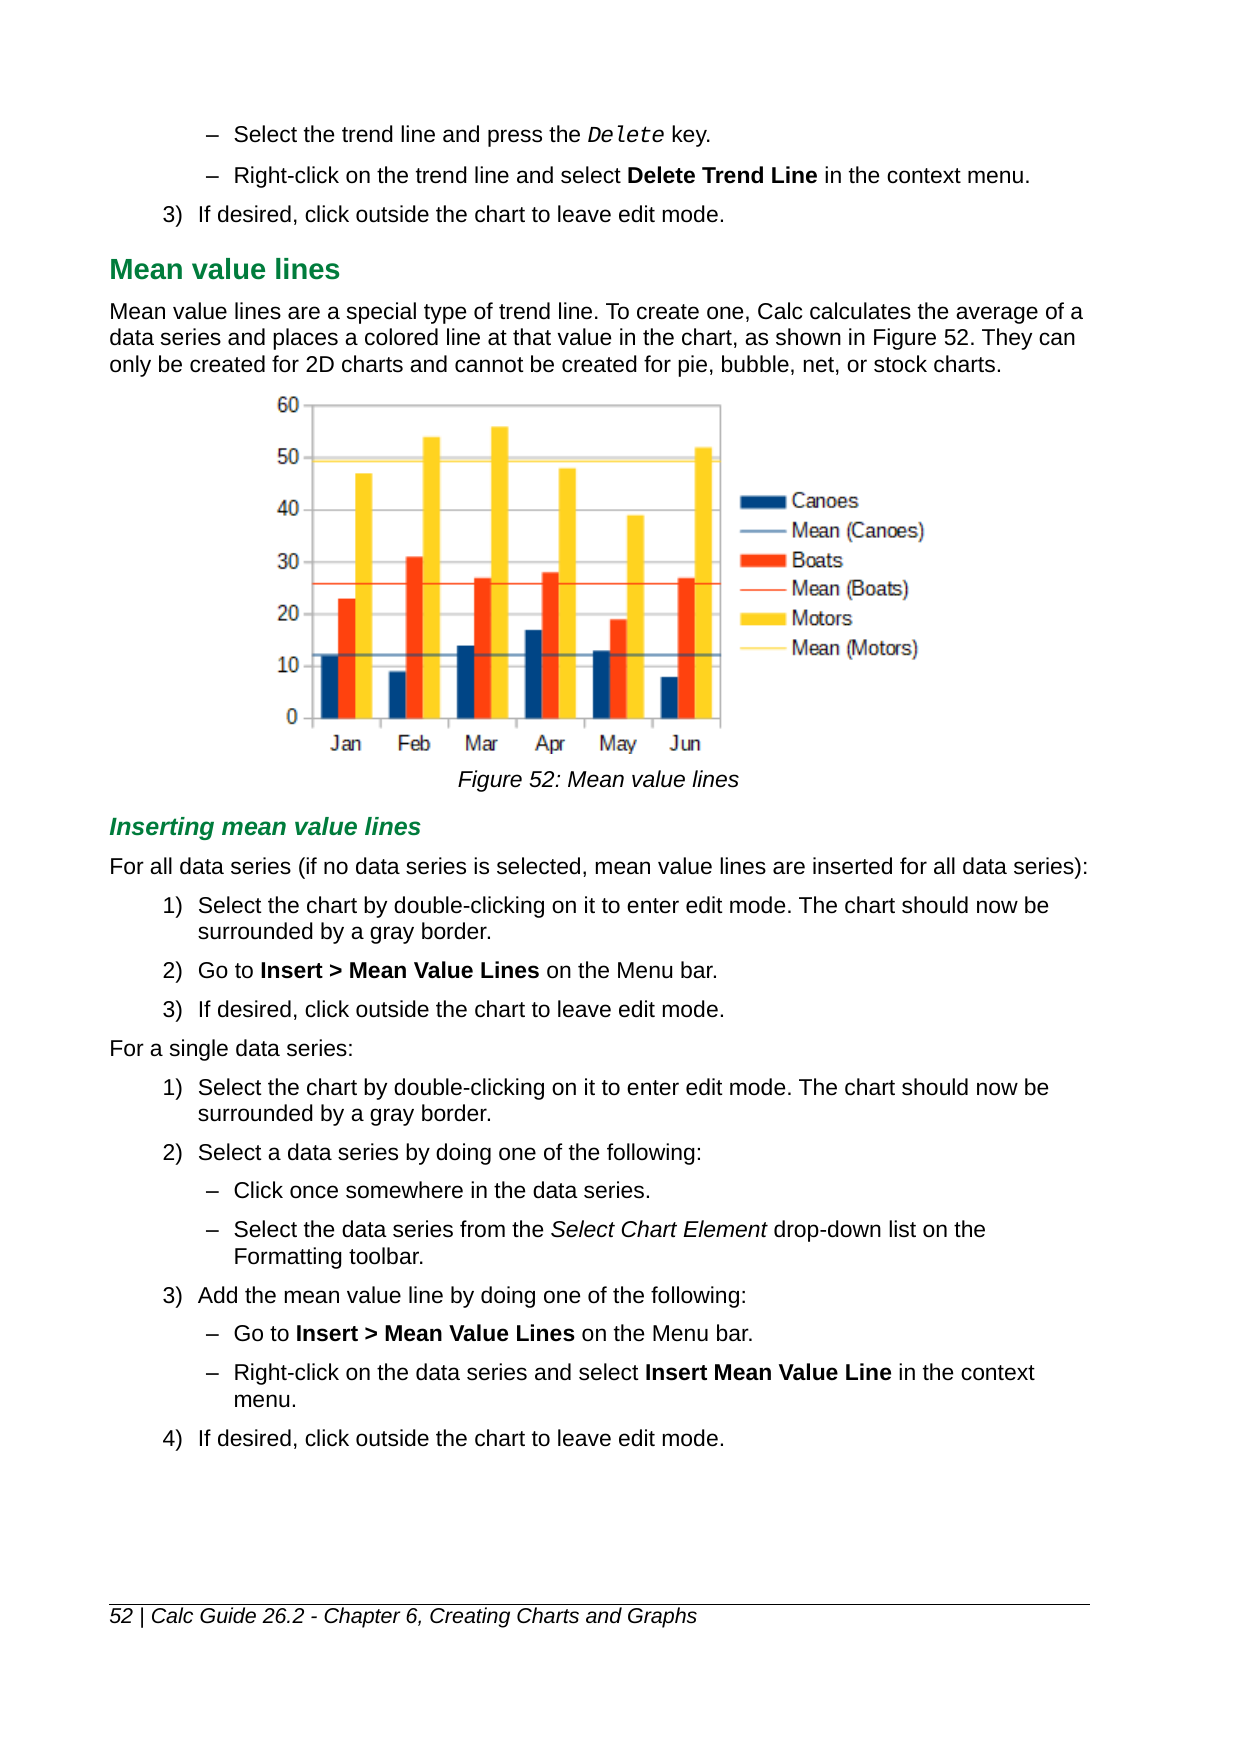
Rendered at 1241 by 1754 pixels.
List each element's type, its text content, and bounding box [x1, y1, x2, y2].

list For a single data series: [109, 1034, 1090, 1061]
list Select the chart by double-clicking on it to enter edit mode. The chart should now be surrounded by a gray border. [183, 892, 1090, 944]
list Go to Insert > Mean Value Lines on the Menu bar. [218, 1320, 1090, 1347]
picture [268, 389, 931, 754]
subtitle Inserting mean value lines [109, 812, 1090, 840]
list If desired, click outside the chart to leave edit mode. [183, 996, 1090, 1022]
list If desired, click outside the chart to leave edit mode. [183, 201, 1090, 227]
list For all data series (if no data series is selected, mean value lines are inserted for all data series): [109, 853, 1090, 879]
list If desired, click outside the chart to leave edit mode. [183, 1424, 1090, 1451]
text Figure 52: Mean value lines [268, 766, 931, 792]
list Right-click on the trend line and select Delete Trend Line in the context menu. [218, 162, 1090, 188]
list Select the trend line and press the Delete key. [218, 121, 1090, 149]
list Click once somewhere in the data series. [218, 1177, 1090, 1204]
list Add the mean value line by doing one of the following: [183, 1282, 1090, 1308]
text Mean value lines are a special type of trend line. To create one, Calc calculates the average of a data series and places a colored line at that value in the chart, as shown in Figure 52. They can only be created for 2D charts and cannot be created for pie, bubble, net, or stock charts. [109, 298, 1090, 377]
list Go to Insert > Mean Value Lines on the Menu bar. [183, 957, 1090, 983]
list Right-click on the data series and select Insert Mean Value Line in the context menu. [218, 1359, 1090, 1412]
list Select the data series from the Select Chart Element drop-down list on the Formatting toolbar. [218, 1216, 1090, 1269]
subtitle Mean value lines [109, 252, 1090, 285]
list Select a data series by doing one of the following: [183, 1139, 1090, 1165]
list Select the chart by double-clicking on it to enter edit mode. The chart should now be surrounded by a gray border. [183, 1073, 1090, 1126]
